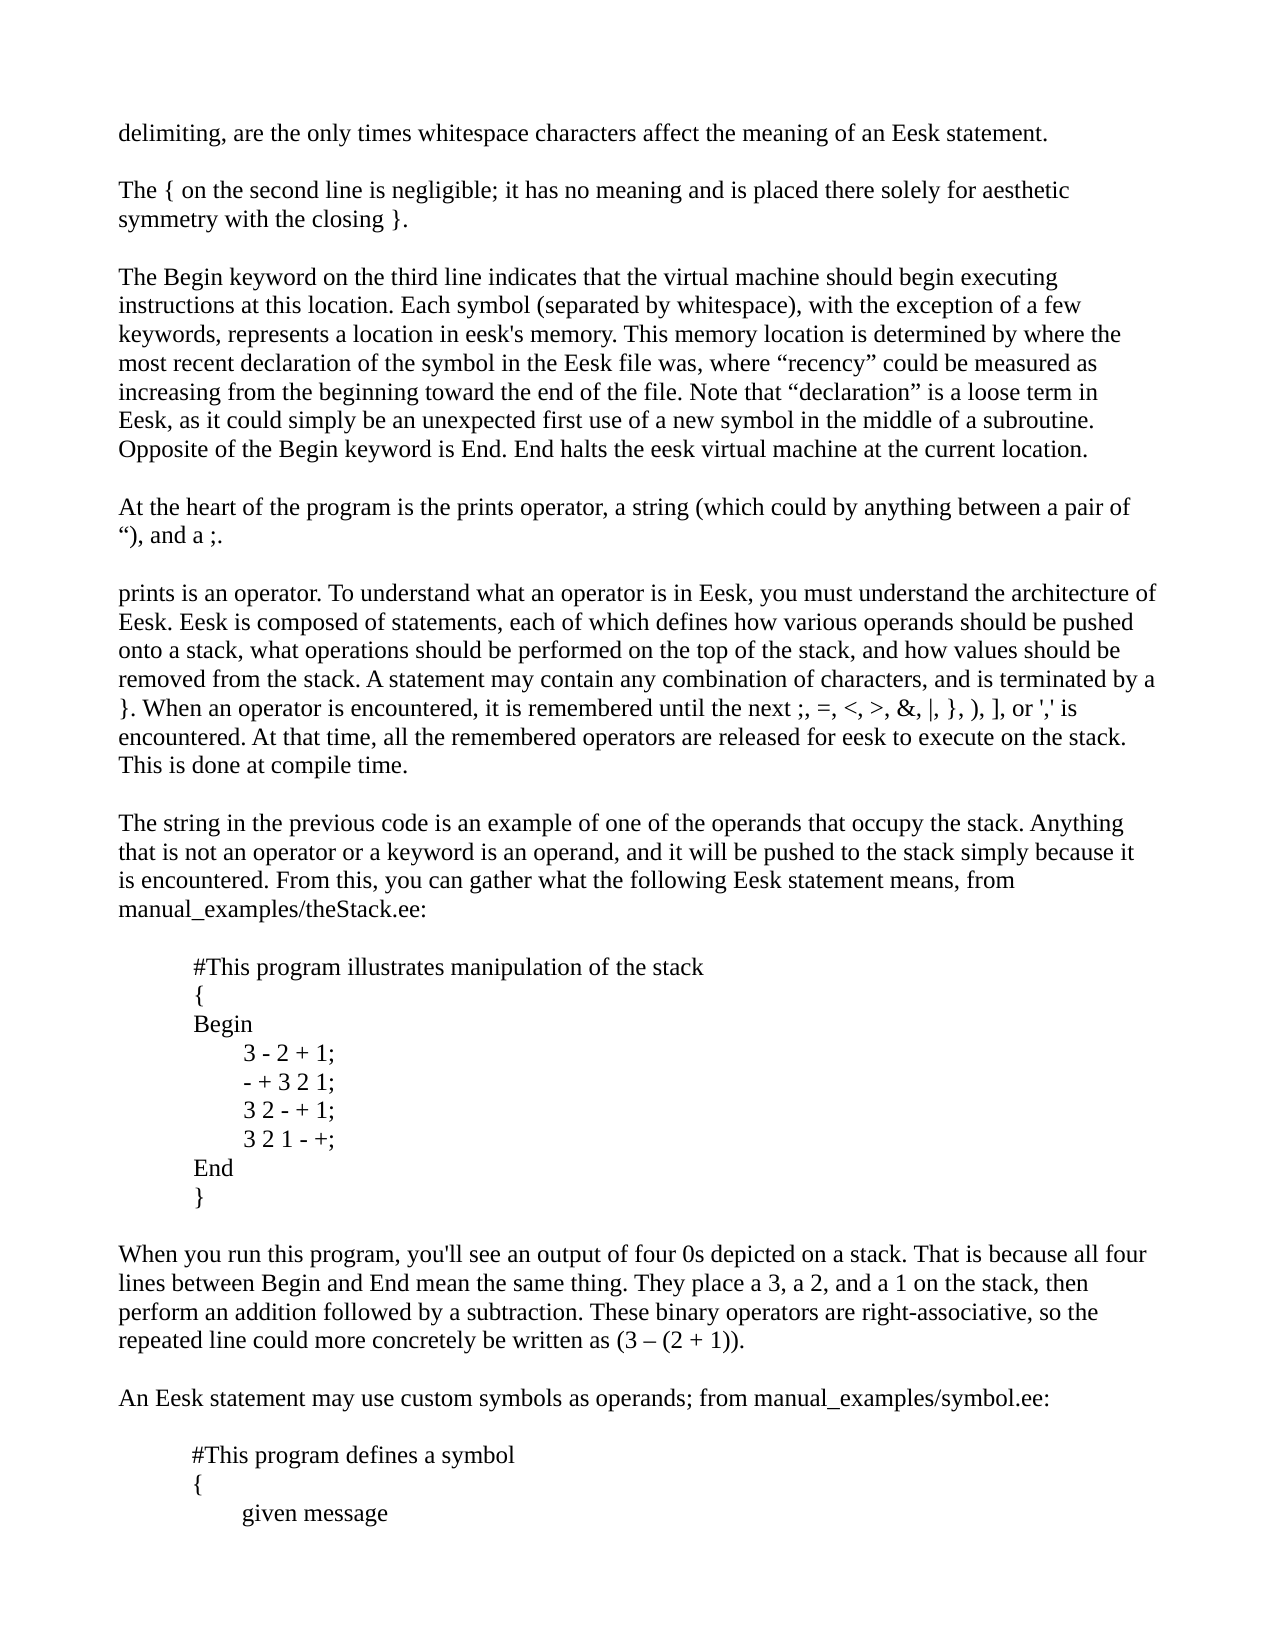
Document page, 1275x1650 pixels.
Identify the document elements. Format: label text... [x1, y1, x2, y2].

text - + 3 2 1; [118, 1067, 1157, 1096]
text At the heart of the program is the prints operator, a string (which could by anything between a pair of “), and a ;. [118, 492, 1157, 549]
text { [192, 1469, 1157, 1498]
text The string in the previous code is an example of one of the operands that occupy the stack. Anything that is not an operator or a keyword is an operand, and it will be pushed to the stack simply because it is encountered. From this, you can gather what the following Eesk statement means, from manual_examples/theStack.ee: [118, 808, 1157, 923]
text #This program defines a symbol [192, 1441, 1157, 1469]
text prints is an operator. To understand what an operator is in Eesk, you must understand the architecture of Eesk. Eesk is composed of statements, each of which defines how various operands should be pushed onto a stack, what operations should be performed on the top of the stack, and how values should be removed from the stack. A statement may contain any combination of characters, and is terminated by a }. When an operator is encountered, it is remembered until the next ;, =, <, >, &, |, }, ), ], or ',' is encountered. At that time, all the remembered operators are released for eesk to execute on the stack. This is done at compile time. [118, 578, 1157, 779]
text Begin [118, 1009, 1157, 1038]
text #This program illustrates manipulation of the stack [118, 952, 1157, 981]
text 3 - 2 + 1; [118, 1038, 1157, 1067]
text } [118, 1182, 1157, 1211]
text delimiting, are the only times whitespace characters affect the meaning of an Eesk statement. [118, 118, 1157, 147]
text An Eesk statement may use custom symbols as operands; from manual_examples/symbol.ee: [118, 1383, 1157, 1412]
text The { on the second line is negligible; it has no meaning and is placed there solely for aesthetic symmetry with the closing }. [118, 176, 1157, 233]
text When you run this program, you'll see an output of four 0s depicted on a stack. That is because all four lines between Begin and End mean the same thing. They place a 3, a 2, and a 1 on the stack, then perform an addition followed by a subtraction. These binary operators are right-associative, so the repeated line could more concretely be written as (3 – (2 + 1)). [118, 1239, 1157, 1354]
text { [118, 981, 1157, 1009]
text 3 2 1 - +; [118, 1124, 1157, 1153]
text The Begin keyword on the third line indicates that the virtual machine should begin executing instructions at this location. Each symbol (separated by whitespace), with the exception of a few keywords, represents a location in eesk's memory. This memory location is determined by where the most recent declaration of the symbol in the Eesk file was, where “recency” could be measured as increasing from the beginning toward the end of the file. Note that “declaration” is a loose term in Eesk, as it could simply be an unexpected first use of a new symbol in the middle of a subroutine. Opposite of the Begin keyword is End. End halts the eesk virtual machine at the current location. [118, 262, 1157, 463]
text given message [192, 1498, 1157, 1527]
text End [118, 1153, 1157, 1182]
text 3 2 - + 1; [118, 1096, 1157, 1124]
